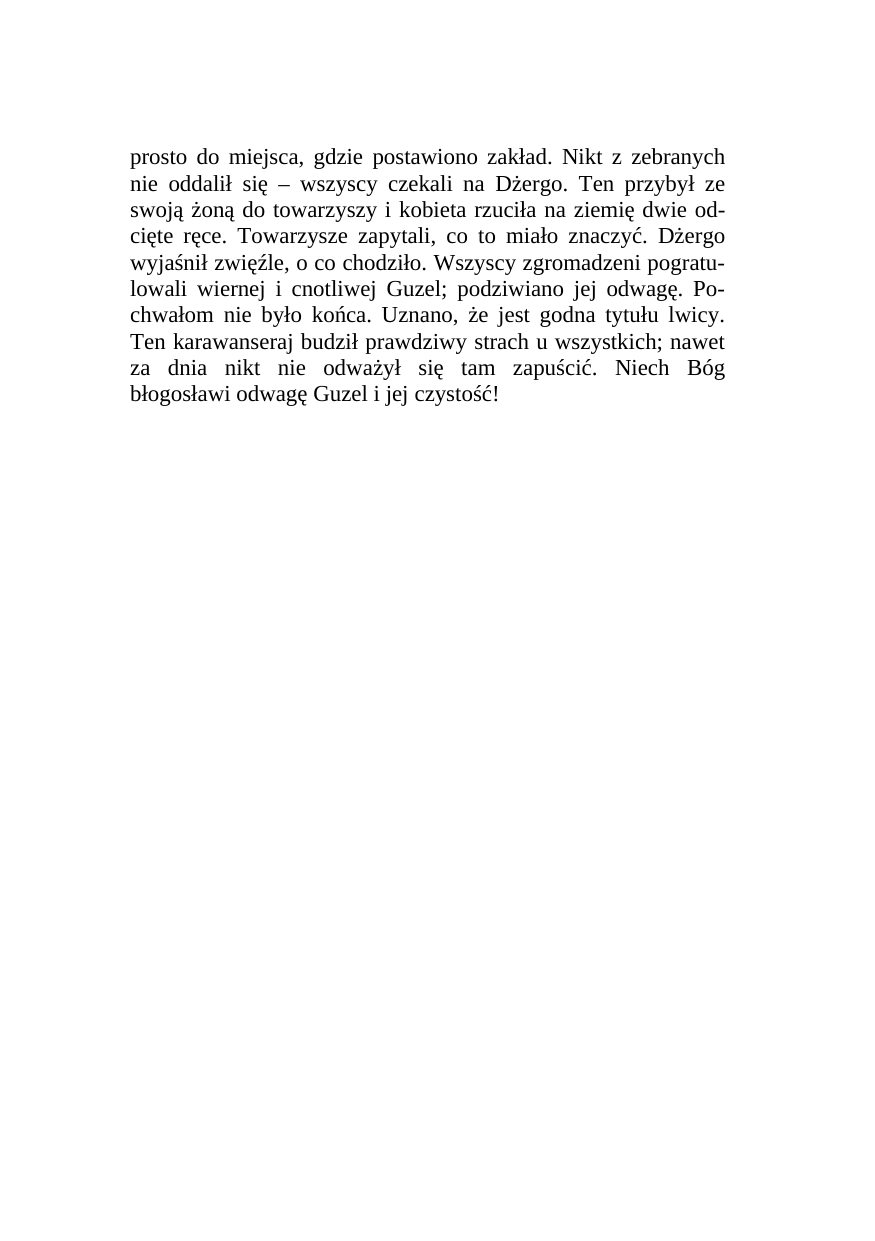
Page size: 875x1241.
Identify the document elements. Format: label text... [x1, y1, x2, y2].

text prosto do miejsca, gdzie postawiono zakład. Nikt z zebranych nie oddalił się – wszyscy czekali na Dżergo. Ten przybył ze swoją żoną do towarzyszy i kobieta rzuciła na ziemię dwie od- cięte ręce. Towarzysze zapytali, co to miało znaczyć. Dżergo wyjaśnił zwięźle, o co chodziło. Wszyscy zgromadzeni pogratu- lowali wiernej i cnotliwej Guzel; podziwiano jej odwagę. Po- chwałom nie było końca. Uznano, że jest godna tytułu lwicy. Ten karawanseraj budził prawdziwy strach u wszystkich; nawet za dnia nikt nie odważył się tam zapuścić. Niech Bóg błogosławi odwagę Guzel i jej czystość! [130, 143, 726, 407]
